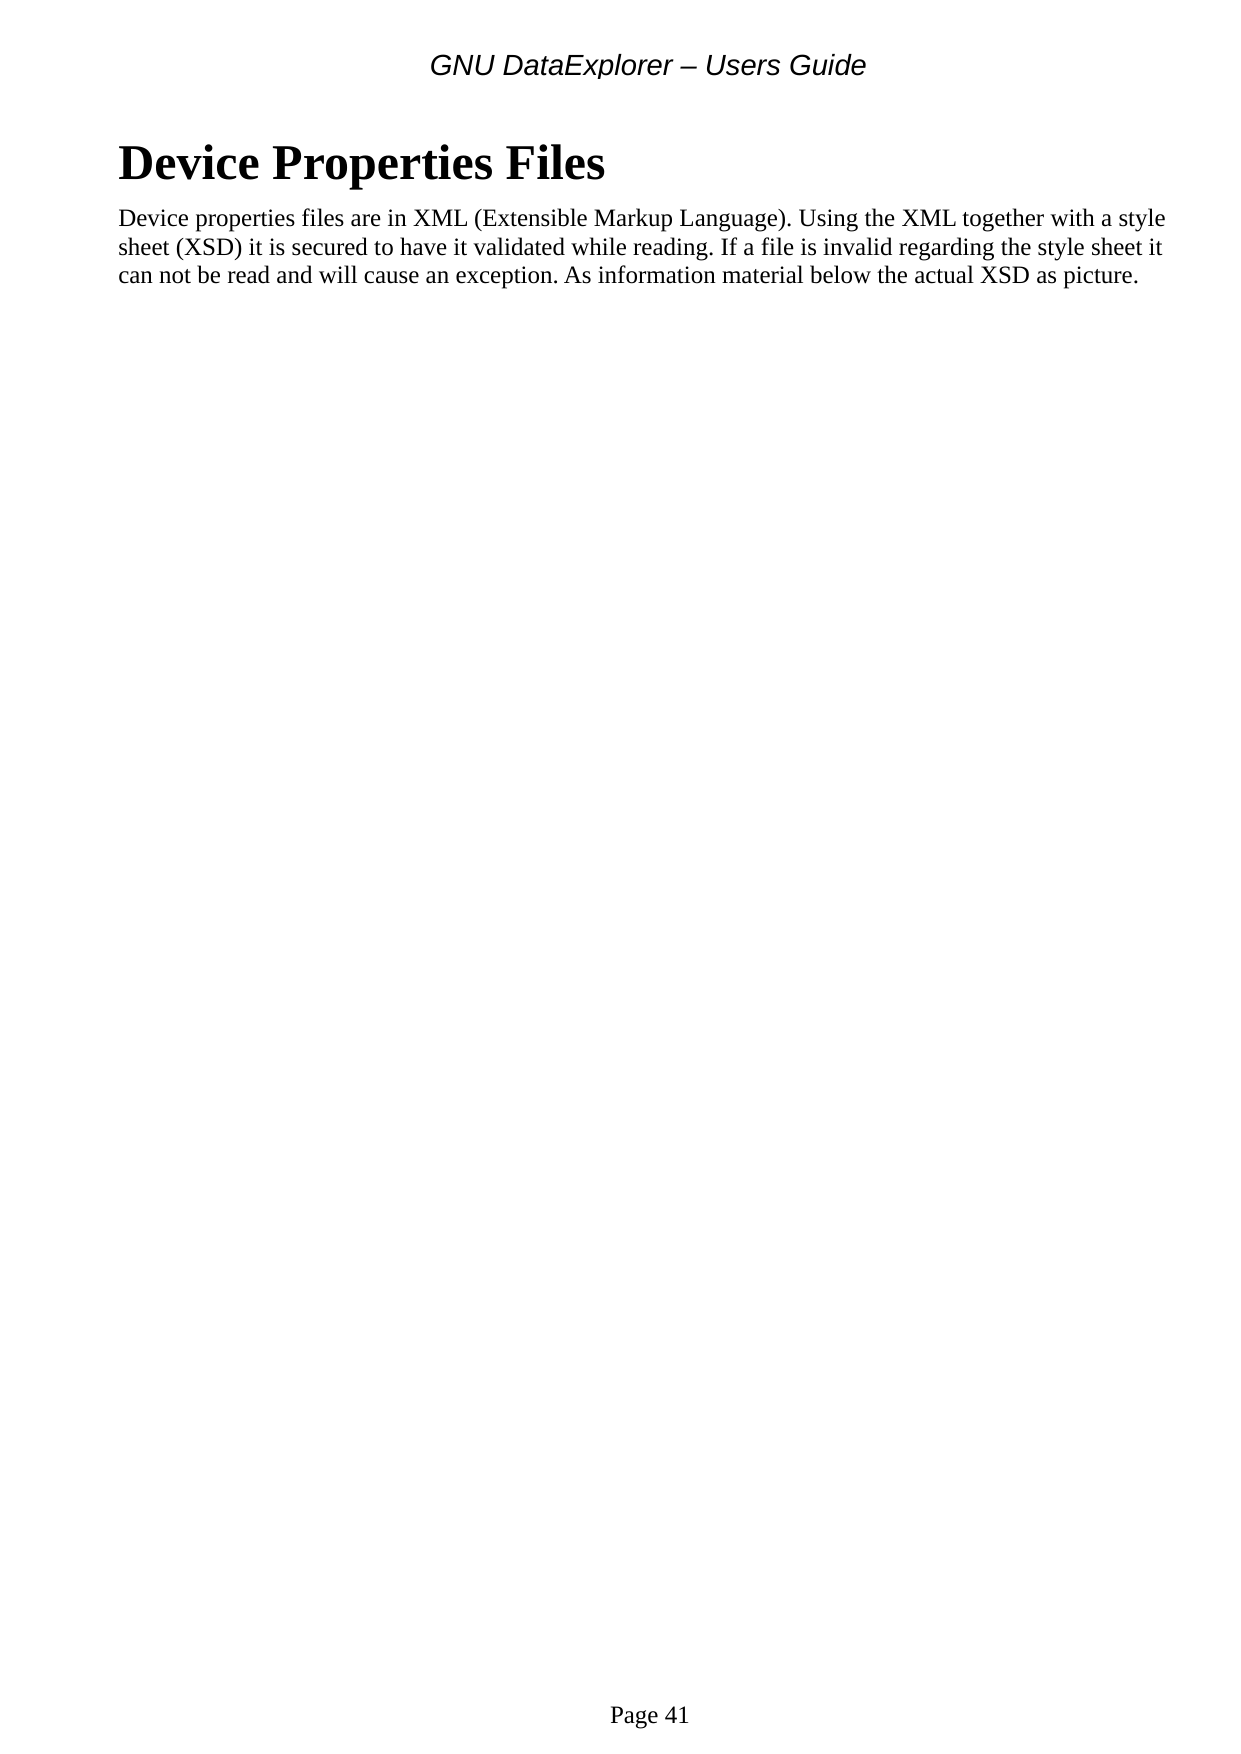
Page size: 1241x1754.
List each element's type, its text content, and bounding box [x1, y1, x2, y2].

text Device properties files are in XML (Extensible Markup Language). Using the XML together with a style sheet (XSD) it is secured to have it validated while reading. If a file is invalid regarding the style sheet it can not be read and will cause an exception. As information material below the actual XSD as picture. [118, 203, 1181, 289]
subtitle Device Properties Files [118, 133, 1181, 190]
